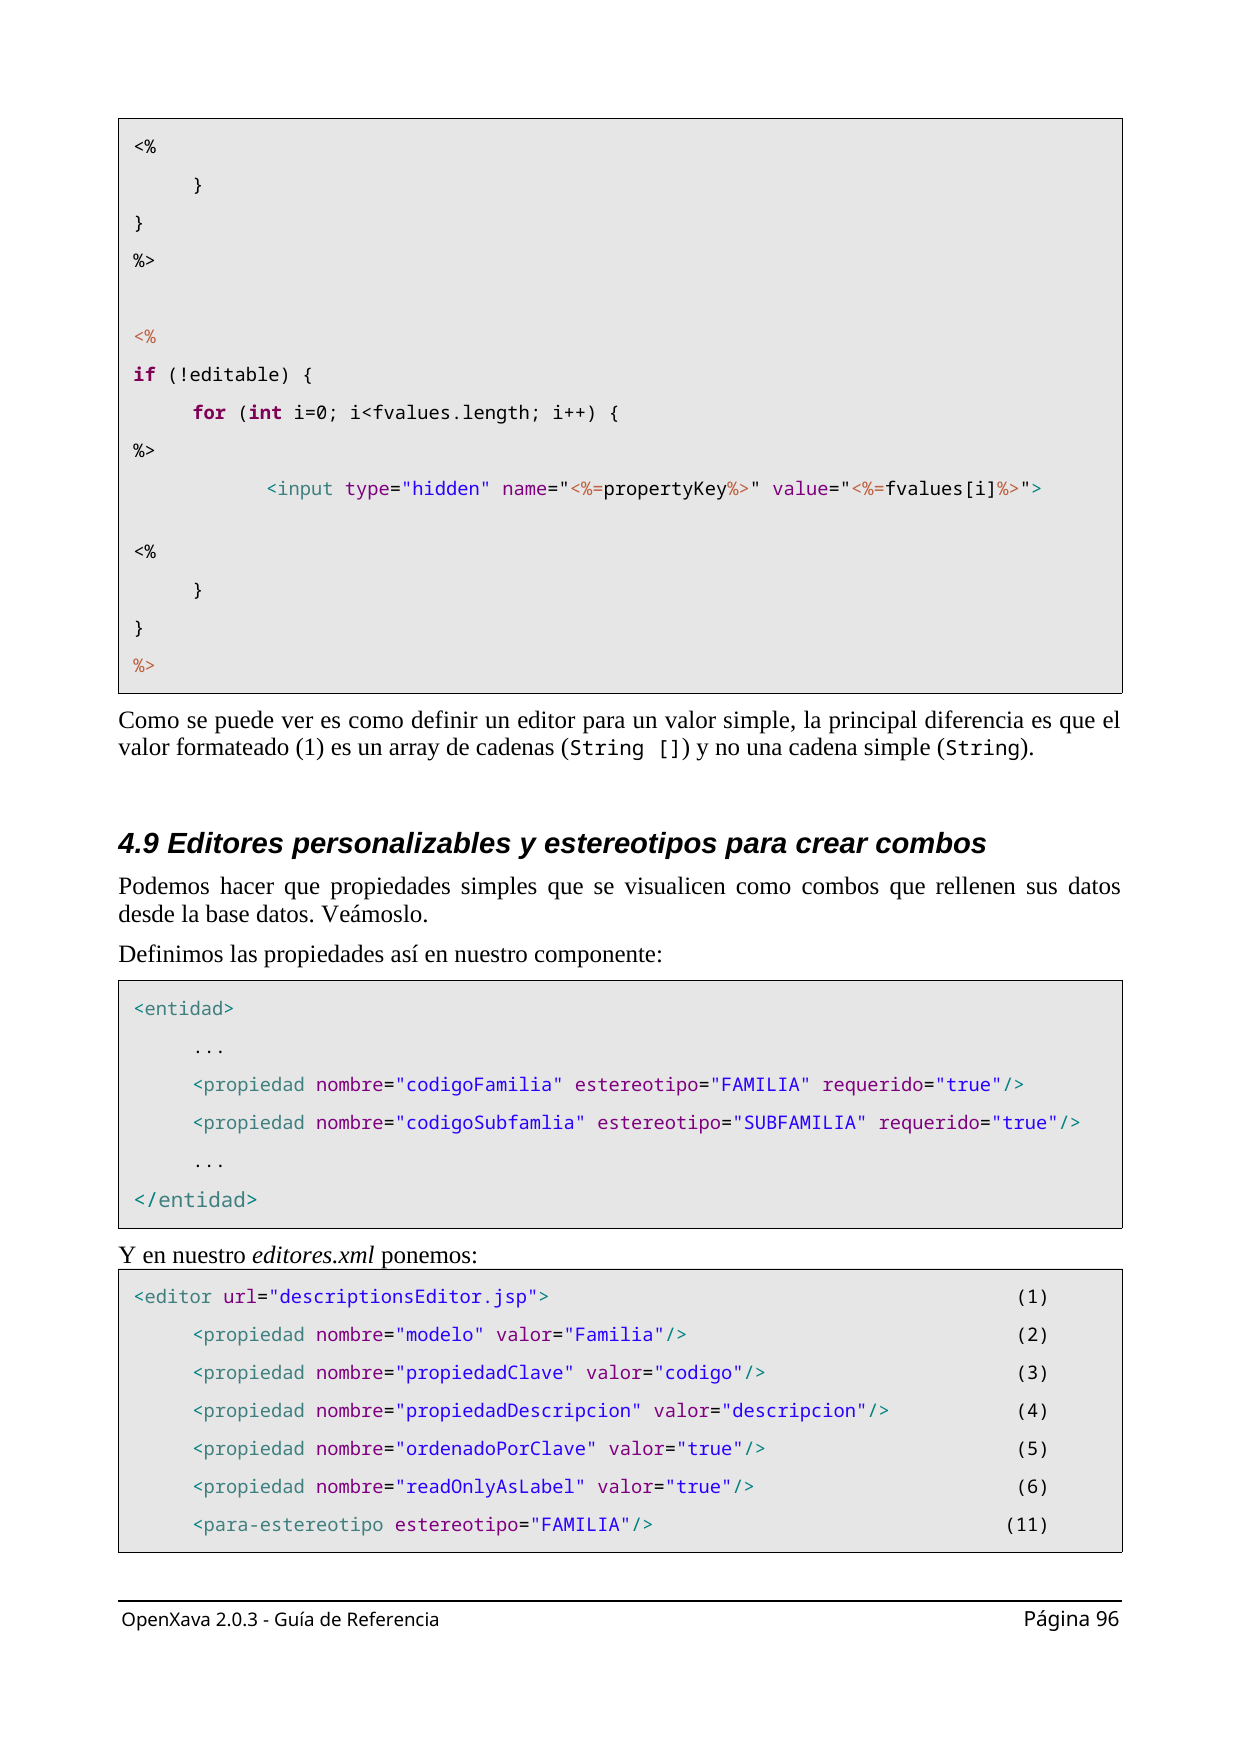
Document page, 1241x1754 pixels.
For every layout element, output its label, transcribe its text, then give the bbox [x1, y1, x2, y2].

text <% [119, 524, 1122, 562]
text Definimos las propiedades así en nuestro componente: [118, 940, 1122, 968]
text %> [119, 232, 1122, 270]
text %> [119, 638, 1122, 693]
text if (!editable) { [119, 346, 1122, 384]
text ... [119, 1018, 1122, 1056]
text } [119, 600, 1122, 638]
text <para-estereotipo estereotipo="FAMILIA"/> (11) [119, 1497, 1122, 1552]
text <% [119, 119, 1122, 156]
text <propiedad nombre="modelo" valor="Familia"/> (2) [119, 1307, 1122, 1344]
text <propiedad nombre="readOnlyAsLabel" valor="true"/> (6) [119, 1459, 1122, 1497]
text </entidad> [119, 1170, 1122, 1228]
text <editor url="descriptionsEditor.jsp"> (1) [119, 1270, 1122, 1307]
text <input type="hidden" name="<%=propertyKey%>" value="<%=fvalues[i]%>"> [119, 460, 1122, 524]
text ... [119, 1132, 1122, 1170]
text for (int i=0; i<fvalues.length; i++) { [119, 384, 1122, 422]
text %> [119, 422, 1122, 460]
text } [119, 156, 1122, 194]
text } [119, 562, 1122, 600]
text <propiedad nombre="propiedadDescripcion" valor="descripcion"/> (4) [119, 1383, 1122, 1421]
text <propiedad nombre="codigoSubfamlia" estereotipo="SUBFAMILIA" requerido="true"/> [119, 1094, 1122, 1132]
text <propiedad nombre="ordenadoPorClave" valor="true"/> (5) [119, 1421, 1122, 1459]
text <% [119, 308, 1122, 346]
text } [119, 194, 1122, 232]
text <propiedad nombre="propiedadClave" valor="codigo"/> (3) [119, 1344, 1122, 1383]
subtitle Editores personalizables y estereotipos para crear combos [118, 827, 1122, 859]
text Como se puede ver es como definir un editor para un valor simple, la principal diferencia es que el valor formateado (1) es un array de cadenas (String []) y no una cadena simple (String). [118, 706, 1122, 762]
text Y en nuestro editores.xml ponemos: [118, 1241, 1122, 1268]
text <propiedad nombre="codigoFamilia" estereotipo="FAMILIA" requerido="true"/> [119, 1056, 1122, 1094]
text Podemos hacer que propiedades simples que se visualicen como combos que rellenen sus datos desde la base datos. Veámoslo. [118, 872, 1122, 927]
text <entidad> [119, 981, 1122, 1018]
